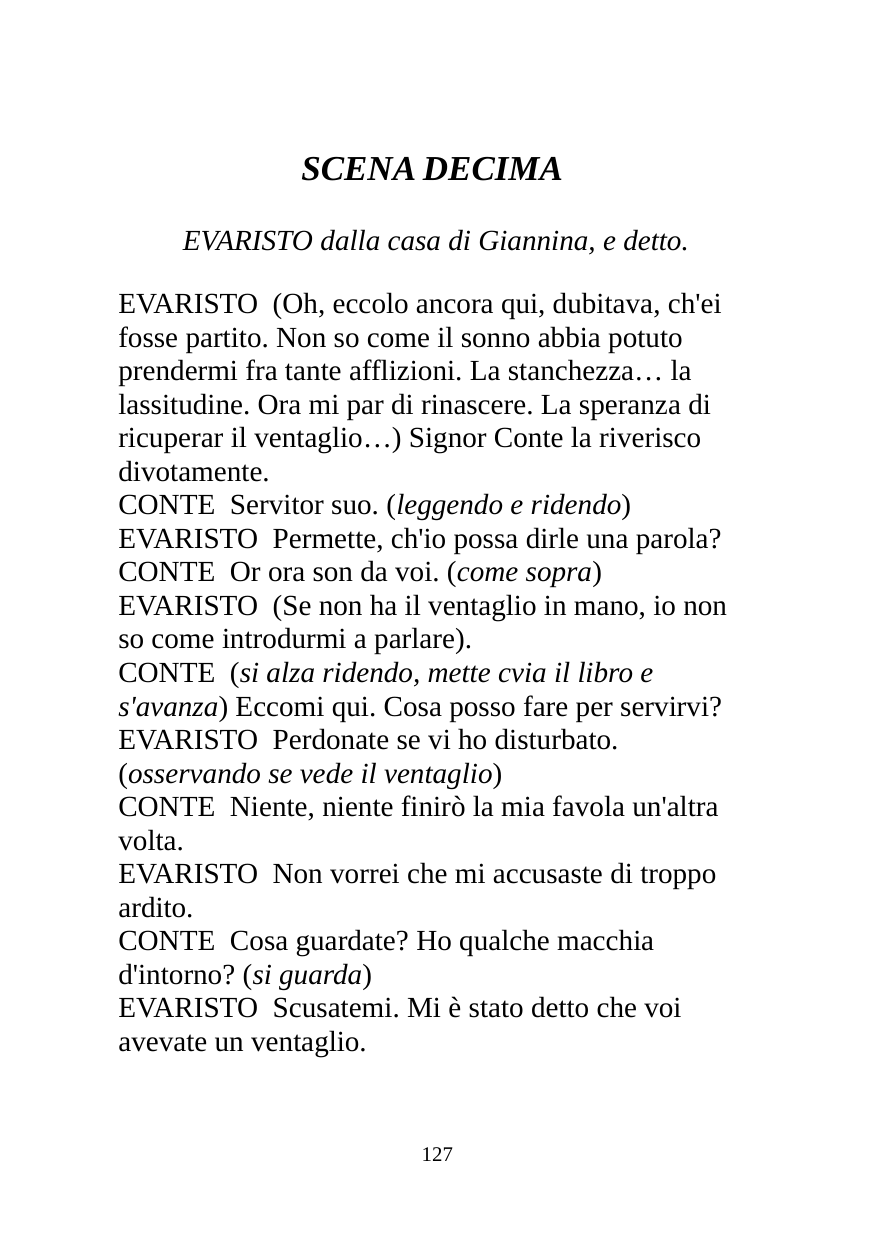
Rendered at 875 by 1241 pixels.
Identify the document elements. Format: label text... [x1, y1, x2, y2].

text CONTE Servitor suo. (leggendo e ridendo) [118, 487, 756, 521]
text EVARISTO Non vorrei che mi accusaste di troppo ardito. [118, 856, 756, 923]
text CONTE Cosa guardate? Ho qualche macchia d'intorno? (si guarda) [118, 923, 756, 991]
text EVARISTO Perdonate se vi ho disturbato. (osservando se vede il ventaglio) [118, 722, 756, 789]
text EVARISTO (Oh, eccolo ancora qui, dubitava, ch'ei fosse partito. Non so come il sonno abbia potuto prendermi fra tante afflizioni. La stanchezza… la lassitudine. Ora mi par di rinascere. La speranza di ricuperar il ventaglio…) Signor Conte la riverisco divotamente. [118, 286, 756, 487]
text EVARISTO Scusatemi. Mi è stato detto che voi avevate un ventaglio. [118, 991, 756, 1058]
text EVARISTO (Se non ha il ventaglio in mano, io non so come introdurmi a parlare). [118, 588, 756, 655]
text CONTE Niente, niente finirò la mia favola un'altra volta. [118, 789, 756, 856]
text EVARISTO Permette, ch'io possa dirle una parola? [118, 521, 756, 554]
text CONTE Or ora son da voi. (come sopra) [118, 554, 756, 588]
text CONTE (si alza ridendo, mette cvia il libro e s'avanza) Eccomi qui. Cosa posso fare per servirvi? [118, 655, 756, 722]
text EVARISTO dalla casa di Giannina, e detto. [118, 223, 756, 257]
subtitle SCENA DECIMA [118, 148, 756, 188]
